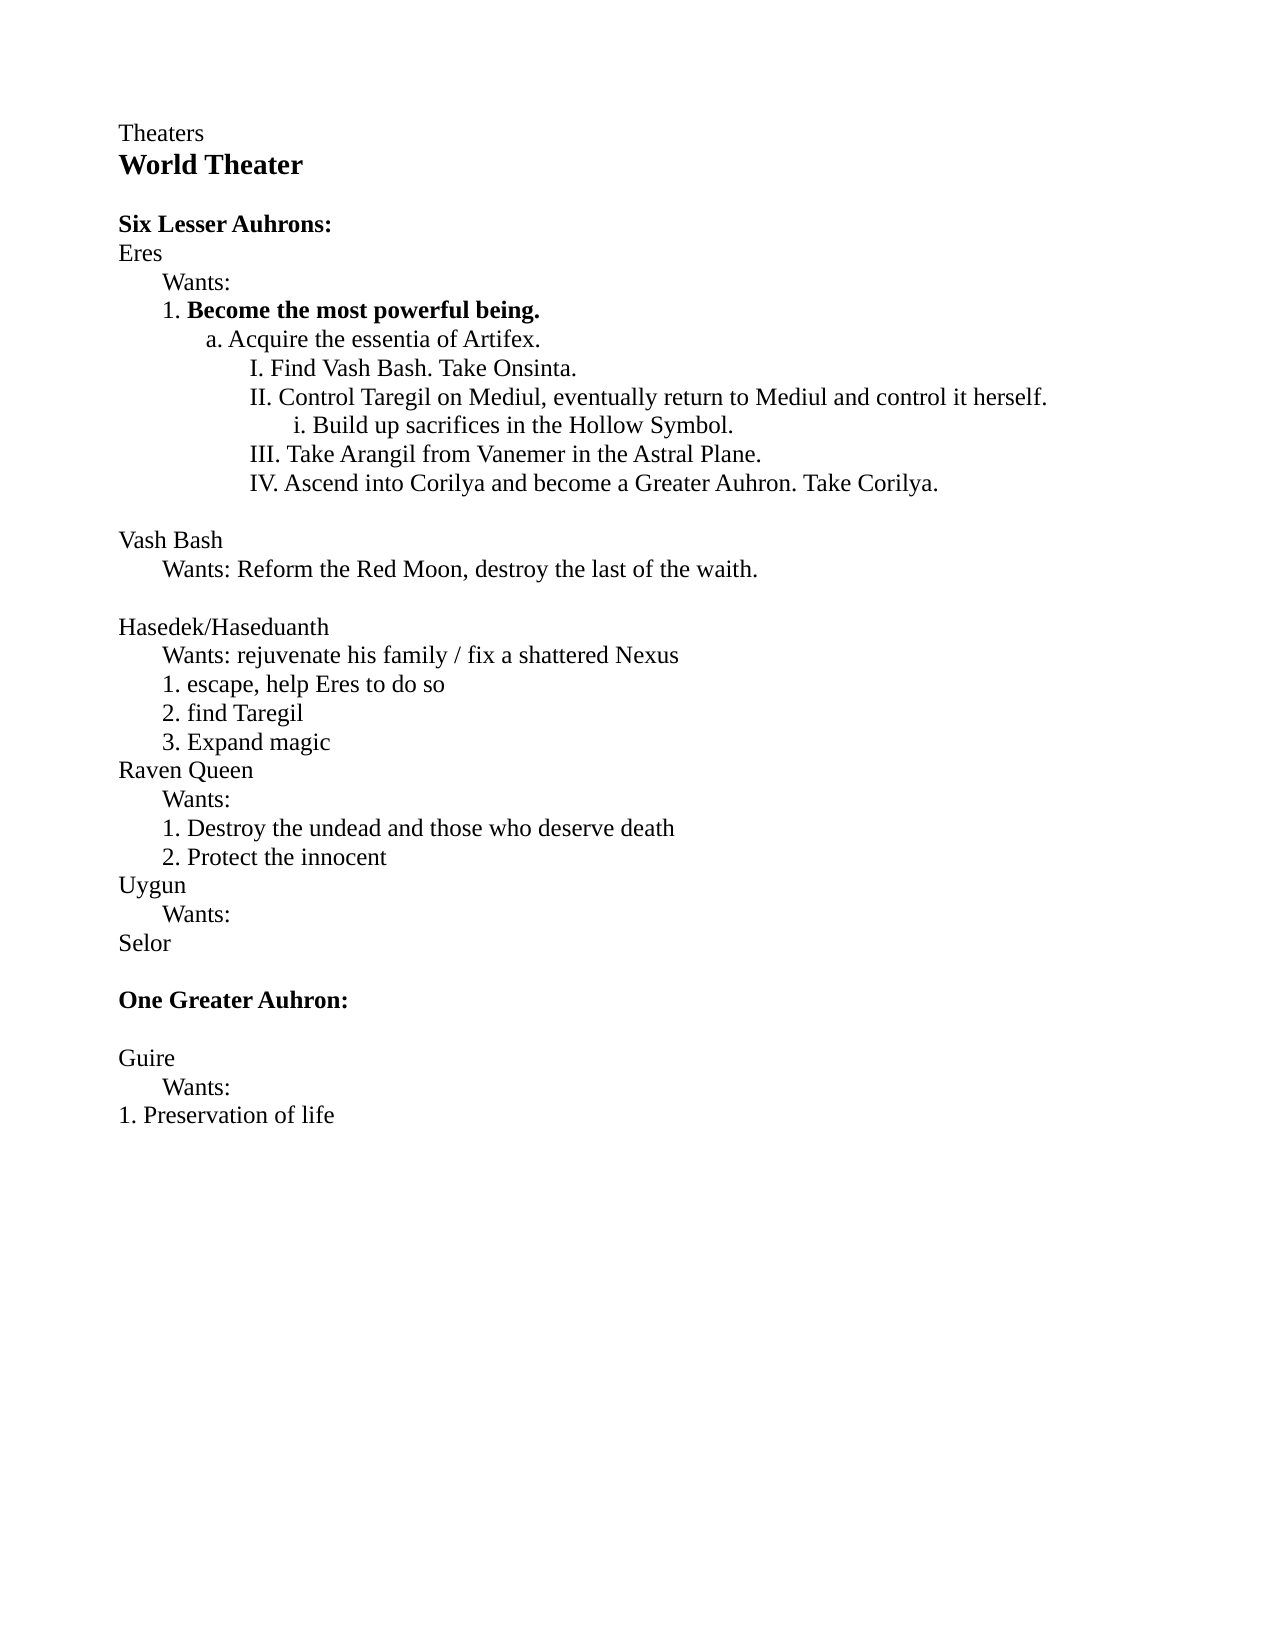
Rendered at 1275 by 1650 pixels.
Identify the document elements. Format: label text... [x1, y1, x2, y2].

text Guire [118, 1043, 1157, 1072]
text 1. Preservation of life [118, 1100, 1157, 1129]
text Uygun [118, 870, 1157, 899]
text i. Build up sacrifices in the Hollow Symbol. [118, 410, 1157, 439]
text Six Lesser Auhrons: [118, 209, 1157, 238]
text 1. Become the most powerful being. [118, 295, 1157, 324]
text III. Take Arangil from Vanemer in the Astral Plane. [118, 439, 1157, 468]
text Hasedek/Haseduanth [118, 612, 1157, 640]
text 1. Destroy the undead and those who deserve death [118, 813, 1157, 842]
text Wants: [118, 267, 1157, 295]
text 2. find Taregil [118, 698, 1157, 727]
text Vash Bash [118, 525, 1157, 554]
text Wants: rejuvenate his family / fix a shattered Nexus [118, 640, 1157, 669]
text 3. Expand magic [118, 727, 1157, 755]
text Wants: [118, 1072, 1157, 1100]
text Theaters [118, 118, 1157, 147]
text Wants: Reform the Red Moon, destroy the last of the waith. [118, 554, 1157, 583]
text a. Acquire the essentia of Artifex. [118, 324, 1157, 353]
text One Greater Auhron: [118, 985, 1157, 1014]
text II. Control Taregil on Mediul, eventually return to Mediul and control it herself. [118, 382, 1157, 410]
text Eres [118, 238, 1157, 267]
text Wants: [118, 784, 1157, 813]
text I. Find Vash Bash. Take Onsinta. [118, 353, 1157, 382]
text IV. Ascend into Corilya and become a Greater Auhron. Take Corilya. [118, 468, 1157, 497]
text Selor [118, 928, 1157, 957]
text World Theater [118, 147, 1157, 180]
text 2. Protect the innocent [118, 842, 1157, 870]
text Raven Queen [118, 755, 1157, 784]
text 1. escape, help Eres to do so [118, 669, 1157, 698]
text Wants: [118, 899, 1157, 928]
